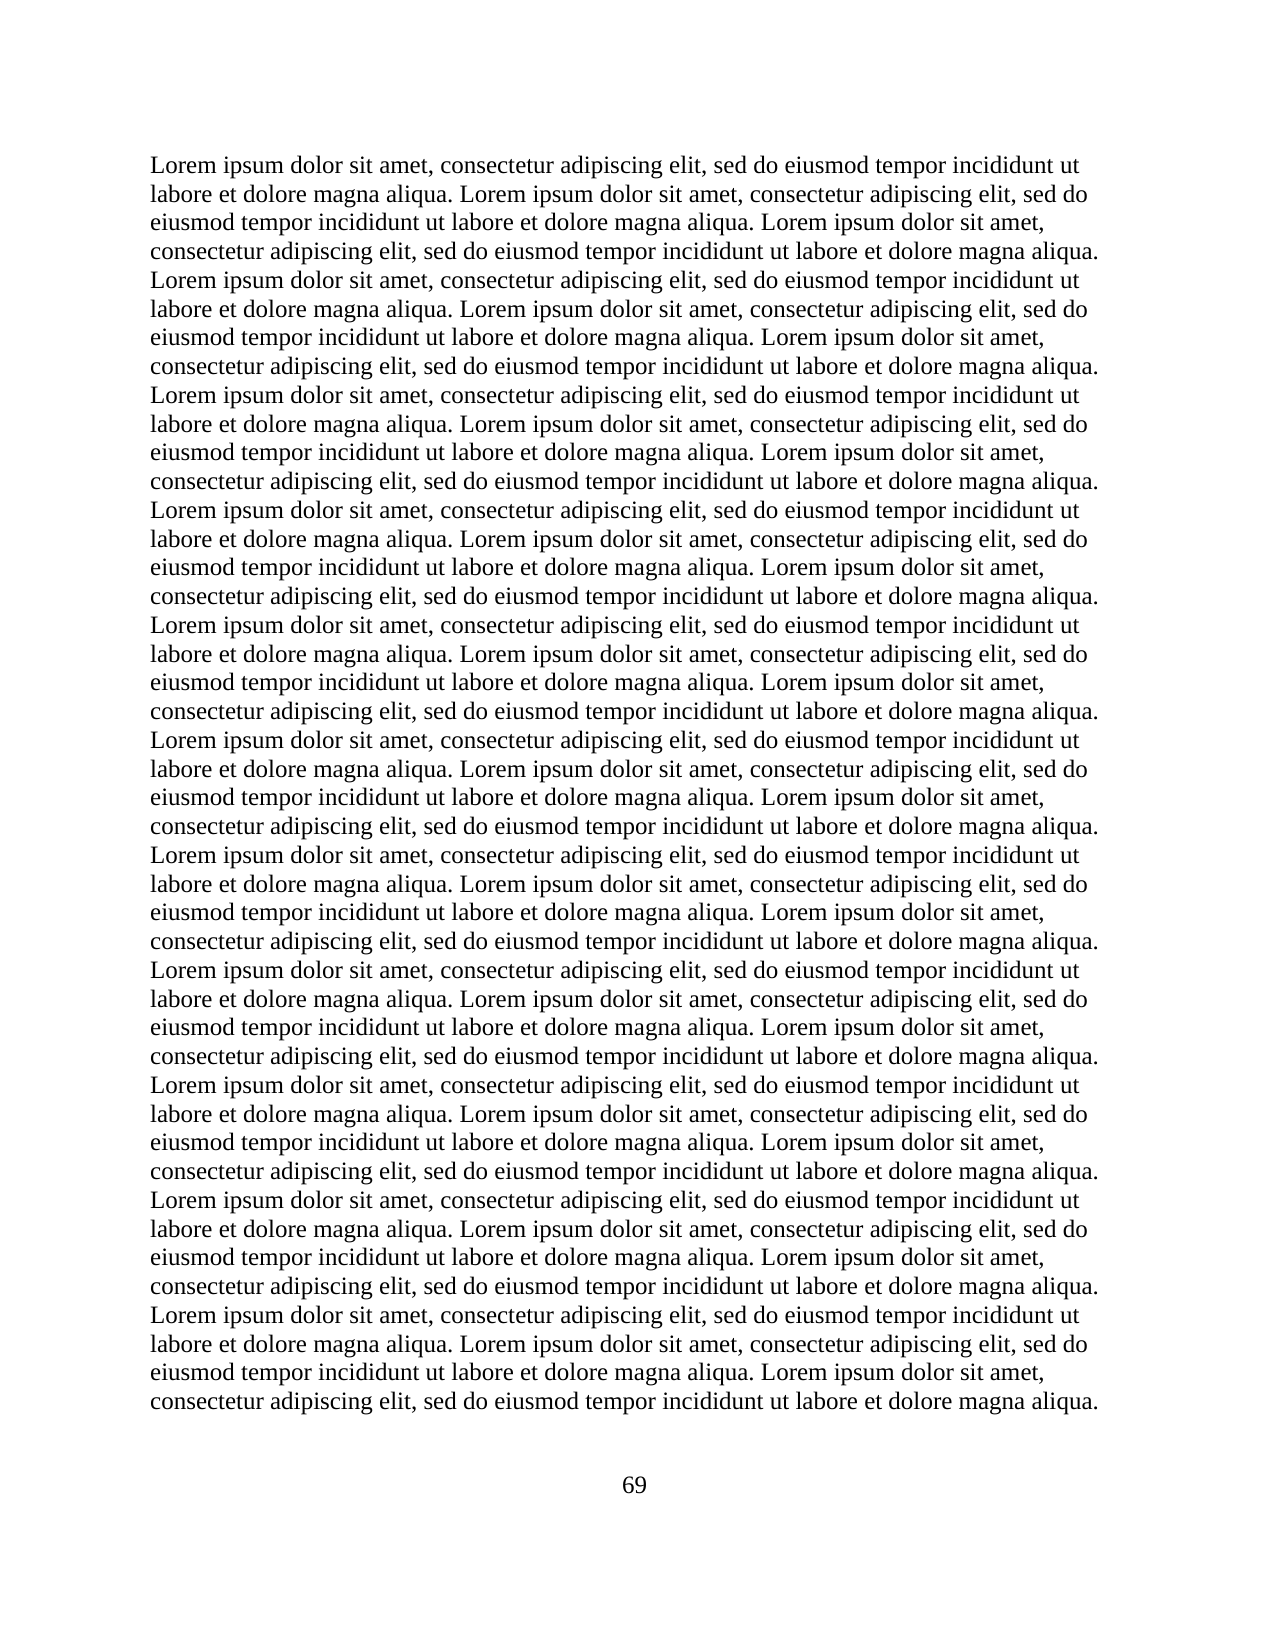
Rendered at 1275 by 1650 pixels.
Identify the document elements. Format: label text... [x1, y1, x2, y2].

text Lorem ipsum dolor sit amet, consectetur adipiscing elit, sed do eiusmod tempor incididunt ut labore et dolore magna aliqua. Lorem ipsum dolor sit amet, consectetur adipiscing elit, sed do eiusmod tempor incididunt ut labore et dolore magna aliqua. Lorem ipsum dolor sit amet, consectetur adipiscing elit, sed do eiusmod tempor incididunt ut labore et dolore magna aliqua. Lorem ipsum dolor sit amet, consectetur adipiscing elit, sed do eiusmod tempor incididunt ut labore et dolore magna aliqua. Lorem ipsum dolor sit amet, consectetur adipiscing elit, sed do eiusmod tempor incididunt ut labore et dolore magna aliqua. Lorem ipsum dolor sit amet, consectetur adipiscing elit, sed do eiusmod tempor incididunt ut labore et dolore magna aliqua. Lorem ipsum dolor sit amet, consectetur adipiscing elit, sed do eiusmod tempor incididunt ut labore et dolore magna aliqua. Lorem ipsum dolor sit amet, consectetur adipiscing elit, sed do eiusmod tempor incididunt ut labore et dolore magna aliqua. Lorem ipsum dolor sit amet, consectetur adipiscing elit, sed do eiusmod tempor incididunt ut labore et dolore magna aliqua. Lorem ipsum dolor sit amet, consectetur adipiscing elit, sed do eiusmod tempor incididunt ut labore et dolore magna aliqua. Lorem ipsum dolor sit amet, consectetur adipiscing elit, sed do eiusmod tempor incididunt ut labore et dolore magna aliqua. Lorem ipsum dolor sit amet, consectetur adipiscing elit, sed do eiusmod tempor incididunt ut labore et dolore magna aliqua. Lorem ipsum dolor sit amet, consectetur adipiscing elit, sed do eiusmod tempor incididunt ut labore et dolore magna aliqua. Lorem ipsum dolor sit amet, consectetur adipiscing elit, sed do eiusmod tempor incididunt ut labore et dolore magna aliqua. Lorem ipsum dolor sit amet, consectetur adipiscing elit, sed do eiusmod tempor incididunt ut labore et dolore magna aliqua. Lorem ipsum dolor sit amet, consectetur adipiscing elit, sed do eiusmod tempor incididunt ut labore et dolore magna aliqua. Lorem ipsum dolor sit amet, consectetur adipiscing elit, sed do eiusmod tempor incididunt ut labore et dolore magna aliqua. Lorem ipsum dolor sit amet, consectetur adipiscing elit, sed do eiusmod tempor incididunt ut labore et dolore magna aliqua. Lorem ipsum dolor sit amet, consectetur adipiscing elit, sed do eiusmod tempor incididunt ut labore et dolore magna aliqua. Lorem ipsum dolor sit amet, consectetur adipiscing elit, sed do eiusmod tempor incididunt ut labore et dolore magna aliqua. Lorem ipsum dolor sit amet, consectetur adipiscing elit, sed do eiusmod tempor incididunt ut labore et dolore magna aliqua. Lorem ipsum dolor sit amet, consectetur adipiscing elit, sed do eiusmod tempor incididunt ut labore et dolore magna aliqua. Lorem ipsum dolor sit amet, consectetur adipiscing elit, sed do eiusmod tempor incididunt ut labore et dolore magna aliqua. Lorem ipsum dolor sit amet, consectetur adipiscing elit, sed do eiusmod tempor incididunt ut labore et dolore magna aliqua. Lorem ipsum dolor sit amet, consectetur adipiscing elit, sed do eiusmod tempor incididunt ut labore et dolore magna aliqua. Lorem ipsum dolor sit amet, consectetur adipiscing elit, sed do eiusmod tempor incididunt ut labore et dolore magna aliqua. Lorem ipsum dolor sit amet, consectetur adipiscing elit, sed do eiusmod tempor incididunt ut labore et dolore magna aliqua. Lorem ipsum dolor sit amet, consectetur adipiscing elit, sed do eiusmod tempor incididunt ut labore et dolore magna aliqua. Lorem ipsum dolor sit amet, consectetur adipiscing elit, sed do eiusmod tempor incididunt ut labore et dolore magna aliqua. Lorem ipsum dolor sit amet, consectetur adipiscing elit, sed do eiusmod tempor incididunt ut labore et dolore magna aliqua. Lorem ipsum dolor sit amet, consectetur adipiscing elit, sed do eiusmod tempor incididunt ut labore et dolore magna aliqua. Lorem ipsum dolor sit amet, consectetur adipiscing elit, sed do eiusmod tempor incididunt ut labore et dolore magna aliqua. Lorem ipsum dolor sit amet, consectetur adipiscing elit, sed do eiusmod tempor incididunt ut labore et dolore magna aliqua. [150, 150, 1125, 1415]
